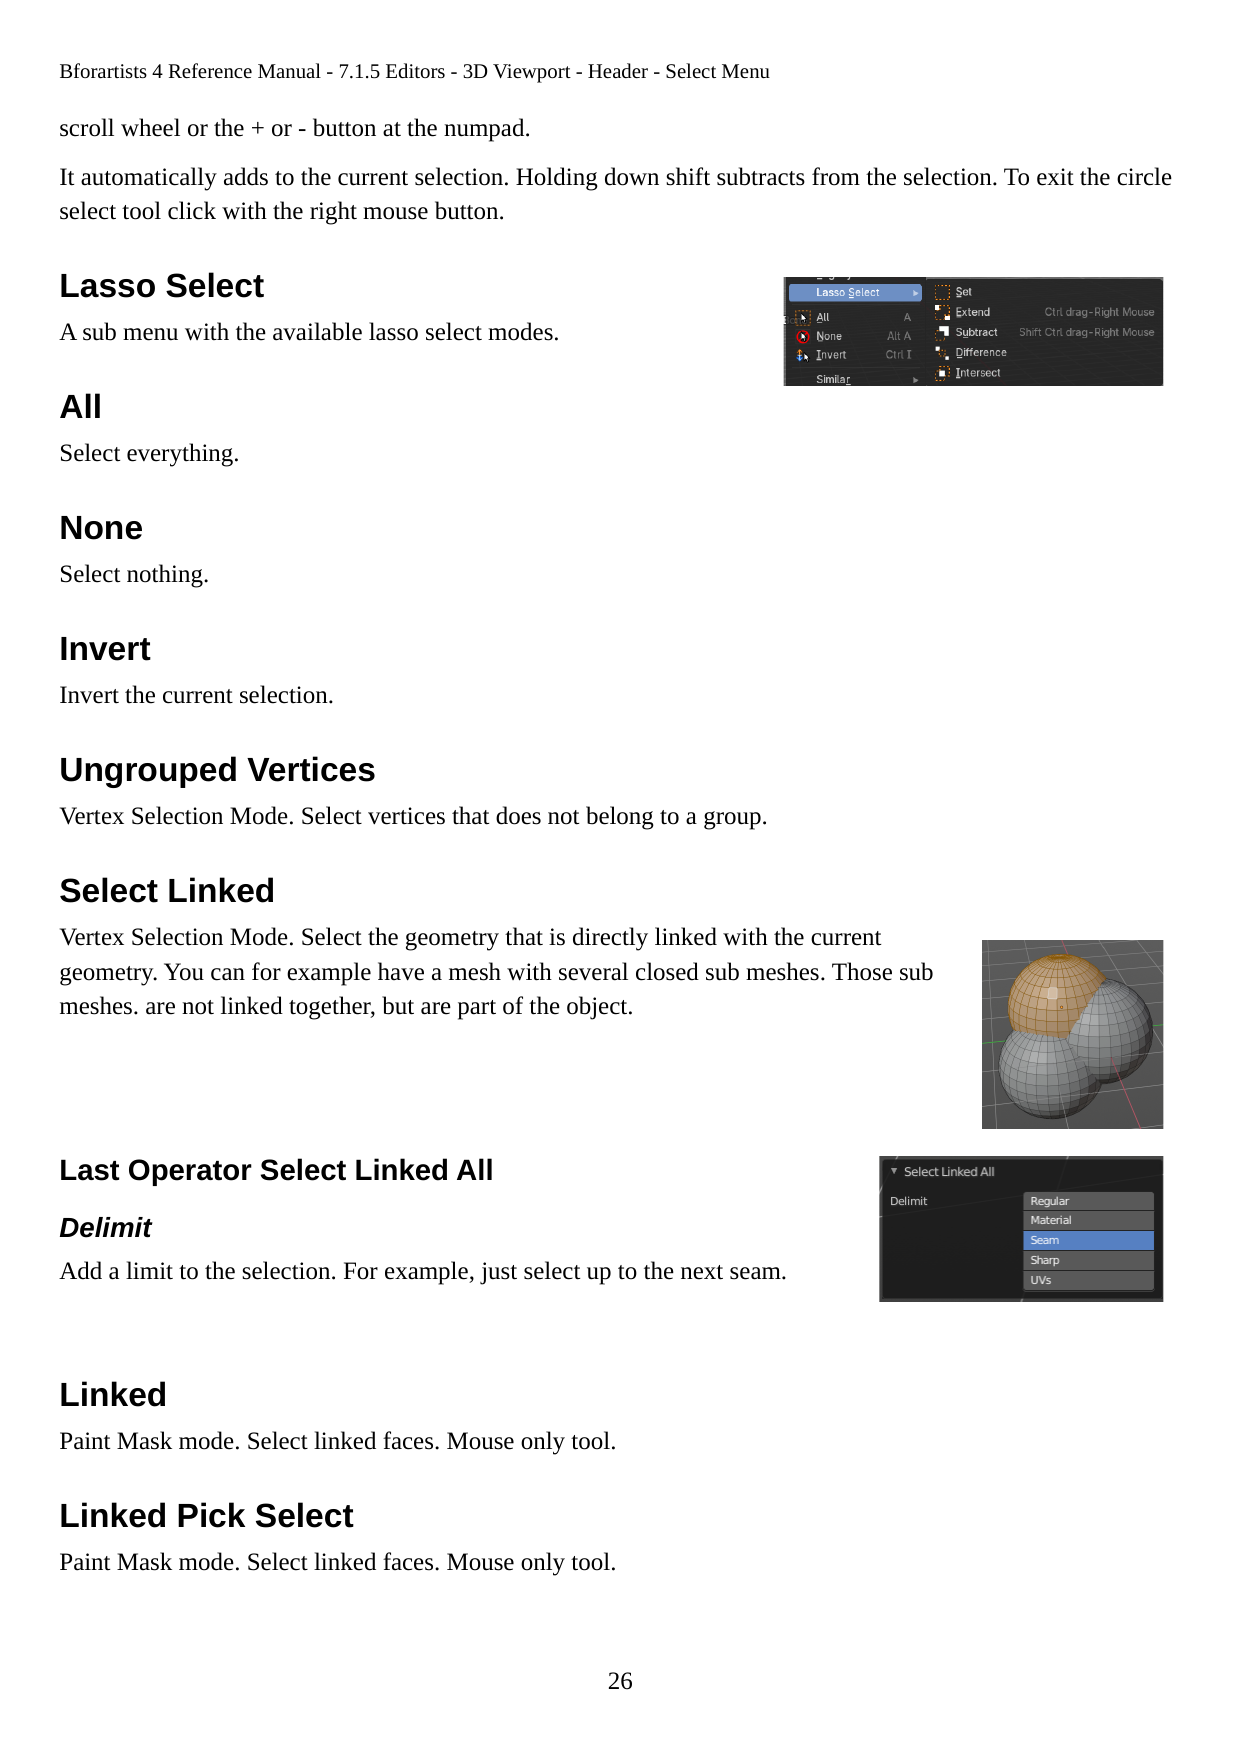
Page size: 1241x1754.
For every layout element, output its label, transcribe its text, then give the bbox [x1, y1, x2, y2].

picture [982, 940, 1164, 1129]
text Paint Mask mode. Select linked faces. Mouse only tool. [59, 1547, 1181, 1576]
subtitle Linked [59, 1375, 1181, 1414]
picture [783, 277, 1164, 386]
picture [879, 1156, 1164, 1302]
text It automatically adds to the current selection. Holding down shift subtracts from the selection. To exit the circle select tool click with the right mouse button. [59, 162, 1181, 225]
subtitle Last Operator Select Linked All [59, 1153, 1181, 1187]
subtitle None [59, 508, 1181, 547]
text Select everything. [59, 438, 1181, 467]
subtitle Lasso Select [59, 266, 1181, 305]
text Select nothing. [59, 559, 1181, 588]
text A sub menu with the available lasso select modes. [59, 317, 783, 346]
subtitle Invert [59, 629, 1181, 668]
text Invert the current selection. [59, 680, 1181, 709]
text Vertex Selection Mode. Select the geometry that is directly linked with the current geometry. You can for example have a mesh with several closed sub meshes. Those sub meshes. are not linked together, but are part of the object. [59, 922, 1181, 1020]
subtitle All [59, 387, 1181, 426]
text Paint Mask mode. Select linked faces. Mouse only tool. [59, 1426, 1181, 1455]
subtitle Ungrouped Vertices [59, 750, 1181, 789]
text scroll wheel or the + or - button at the numpad. [59, 113, 1181, 141]
text Add a limit to the selection. For example, just select up to the next seam. [59, 1256, 879, 1285]
text Vertex Selection Mode. Select vertices that does not belong to a group. [59, 801, 1181, 830]
subtitle Select Linked [59, 871, 1181, 910]
subtitle Delimit [59, 1212, 879, 1244]
subtitle [1164, 1212, 1181, 1244]
subtitle Linked Pick Select [59, 1496, 1181, 1535]
